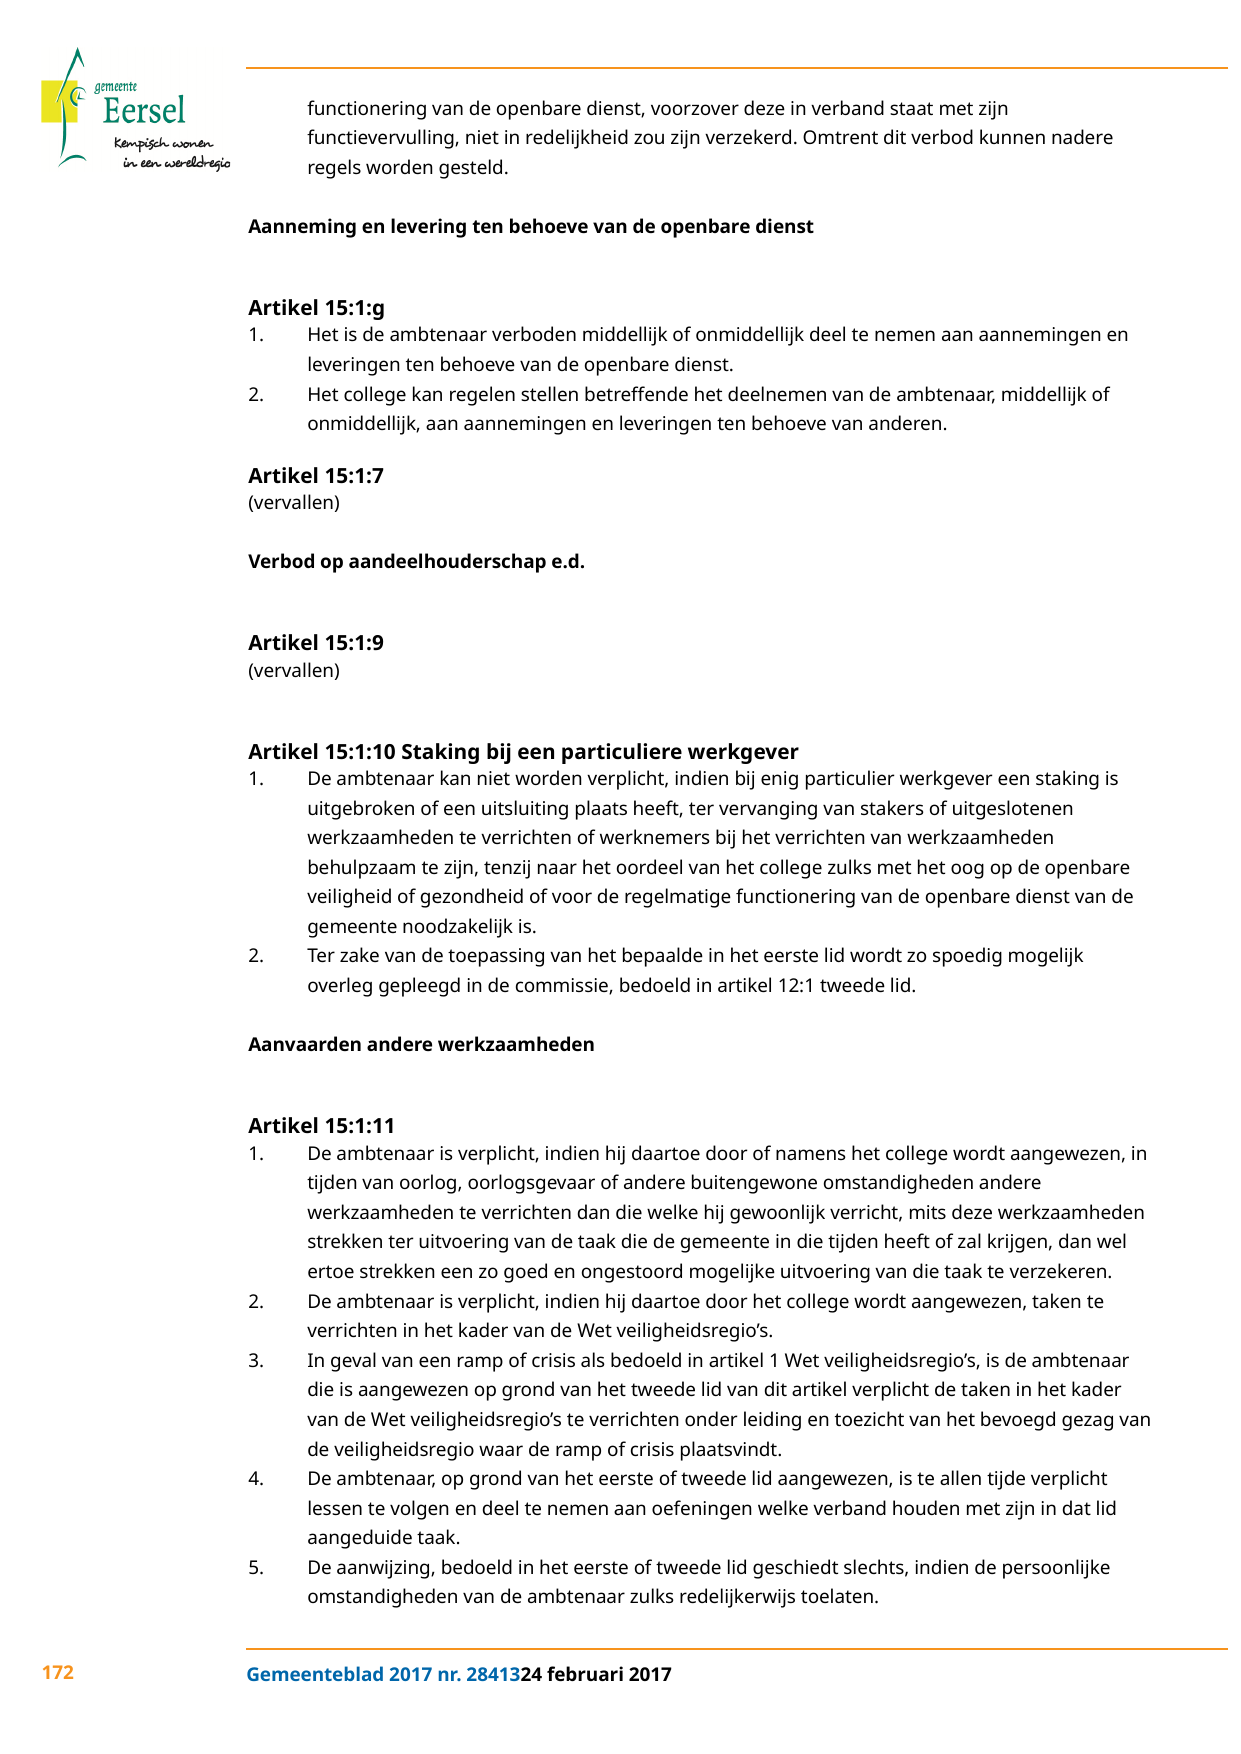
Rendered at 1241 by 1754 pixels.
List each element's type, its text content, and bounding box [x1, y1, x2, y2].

picture [41, 47, 231, 172]
text Artikel 15:1:7 [248, 461, 1152, 489]
text (vervallen) [248, 489, 1152, 515]
text (vervallen) [248, 657, 1152, 682]
list De ambtenaar, op grond van het eerste of tweede lid aangewezen, is te allen tijde verplicht lessen te volgen en deel te nemen aan oefeningen welke verband houden met zijn in dat lid aangeduide taak. [248, 1465, 1152, 1550]
list De ambtenaar kan niet worden verplicht, indien bij enig particulier werkgever een staking is uitgebroken of een uitsluiting plaats heeft, ter vervanging van stakers of uitgeslotenen werkzaamheden te verrichten of werknemers bij het verrichten van werkzaamheden behulpzaam te zijn, tenzij naar het oordeel van het college zulks met het oog op de openbare veiligheid of gezondheid of voor de regelmatige functionering van de openbare dienst van de gemeente noodzakelijk is. [248, 765, 1152, 939]
text Aanvaarden andere werkzaamheden [248, 1031, 1152, 1057]
list De aanwijzing, bedoeld in het eerste of tweede lid geschiedt slechts, indien de persoonlijke omstandigheden van de ambtenaar zulks redelijkerwijs toelaten. [248, 1554, 1152, 1609]
text Artikel 15:1:10 Staking bij een particuliere werkgever [248, 737, 1152, 765]
text Artikel 15:1:9 [248, 628, 1152, 657]
list functionering van de openbare dienst, voorzover deze in verband staat met zijn functievervulling, niet in redelijkheid zou zijn verzekerd. Omtrent dit verbod kunnen nadere regels worden gesteld. [248, 95, 1152, 180]
list De ambtenaar is verplicht, indien hij daartoe door of namens het college wordt aangewezen, in tijden van oorlog, oorlogsgevaar of andere buitengewone omstandigheden andere werkzaamheden te verrichten dan die welke hij gewoonlijk verricht, mits deze werkzaamheden strekken ter uitvoering van de taak die de gemeente in die tijden heeft of zal krijgen, dan wel ertoe strekken een zo goed en ongestoord mogelijke uitvoering van die taak te verzekeren. [248, 1140, 1152, 1284]
text Aanneming en levering ten behoeve van de openbare dienst [248, 213, 1152, 239]
text Artikel 15:1:11 [248, 1111, 1152, 1140]
list Ter zake van de toepassing van het bepaalde in het eerste lid wordt zo spoedig mogelijk overleg gepleegd in de commissie, bedoeld in artikel 12:1 tweede lid. [248, 943, 1152, 998]
list De ambtenaar is verplicht, indien hij daartoe door het college wordt aangewezen, taken te verrichten in het kader van de Wet veiligheidsregio’s. [248, 1288, 1152, 1343]
list Het is de ambtenaar verboden middellijk of onmiddellijk deel te nemen aan aannemingen en leveringen ten behoeve van de openbare dienst. [248, 322, 1152, 377]
text Verbod op aandeelhouderschap e.d. [248, 548, 1152, 574]
list In geval van een ramp of crisis als bedoeld in artikel 1 Wet veiligheidsregio’s, is de ambtenaar die is aangewezen op grond van het tweede lid van dit artikel verplicht de taken in het kader van de Wet veiligheidsregio’s te verrichten onder leiding en toezicht van het bevoegd gezag van de veiligheidsregio waar de ramp of crisis plaatsvindt. [248, 1347, 1152, 1461]
text Artikel 15:1:g [248, 293, 1152, 322]
list Het college kan regelen stellen betreffende het deelnemen van de ambtenaar, middellijk of onmiddellijk, aan aannemingen en leveringen ten behoeve van anderen. [248, 381, 1152, 436]
